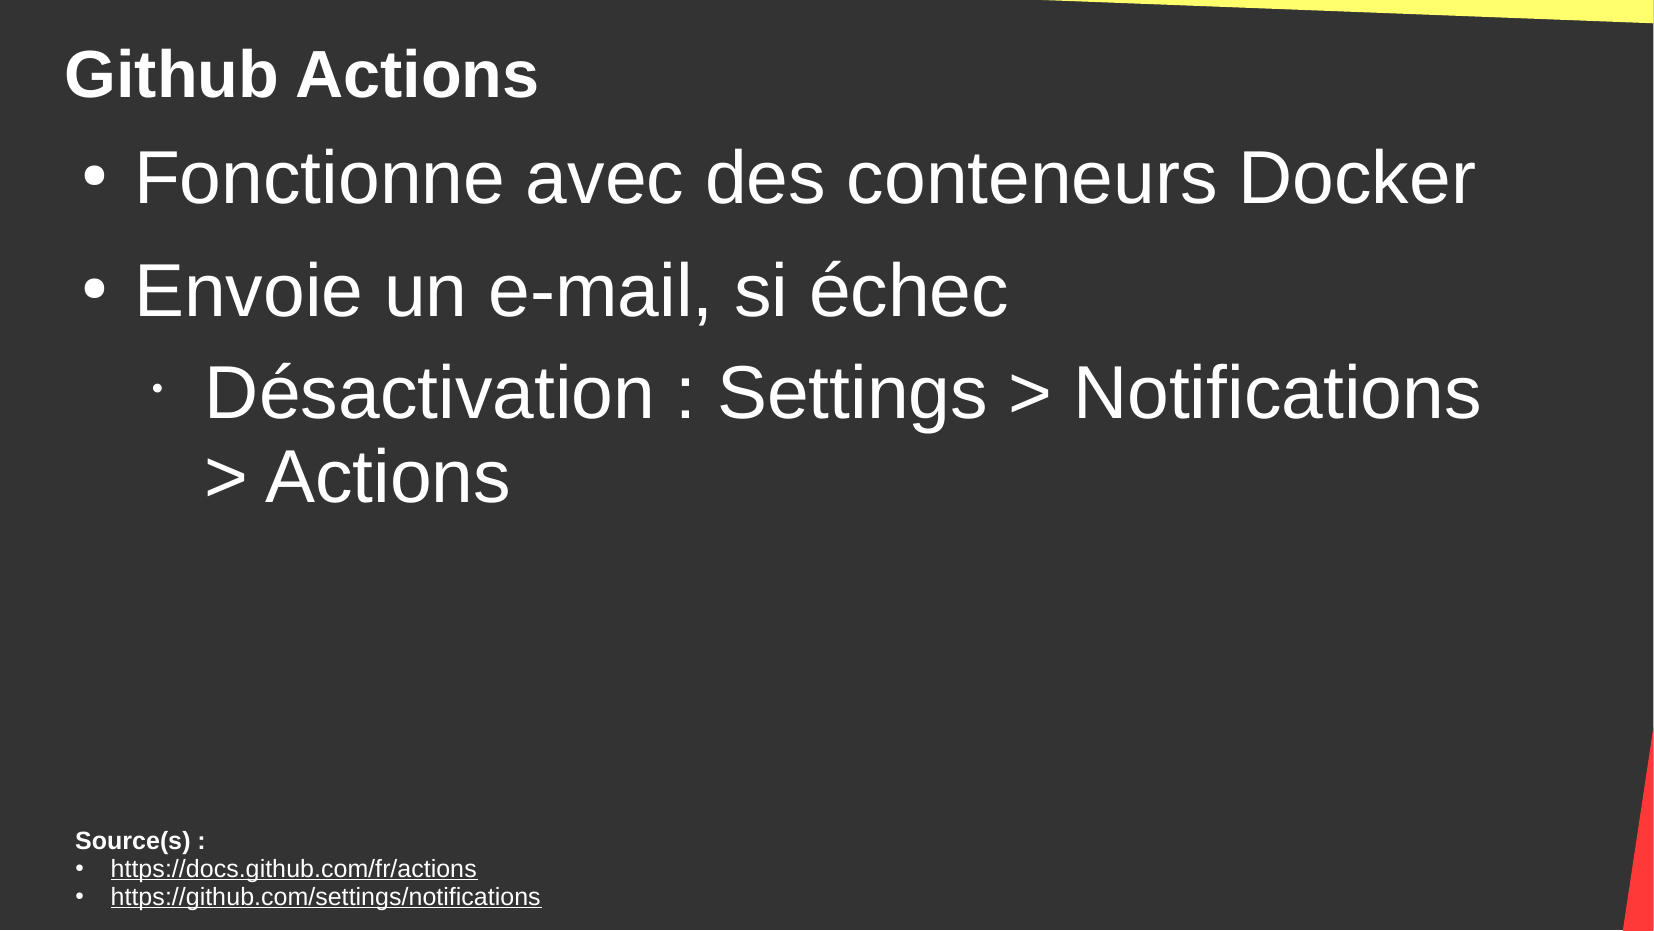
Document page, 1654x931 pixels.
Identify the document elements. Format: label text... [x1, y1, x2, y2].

text_box Source(s) : https://docs.github.com/fr/actions https://github.com/settings/notifications [60, 809, 1546, 919]
text_box [1622, 723, 1654, 931]
text_box [1042, 0, 1654, 24]
list Fonctionne avec des conteneurs Docker Envoie un e-mail, si échec Désactivation : Settings > Notifications > Actions [63, 135, 1542, 792]
title Github Actions [64, 37, 1105, 119]
